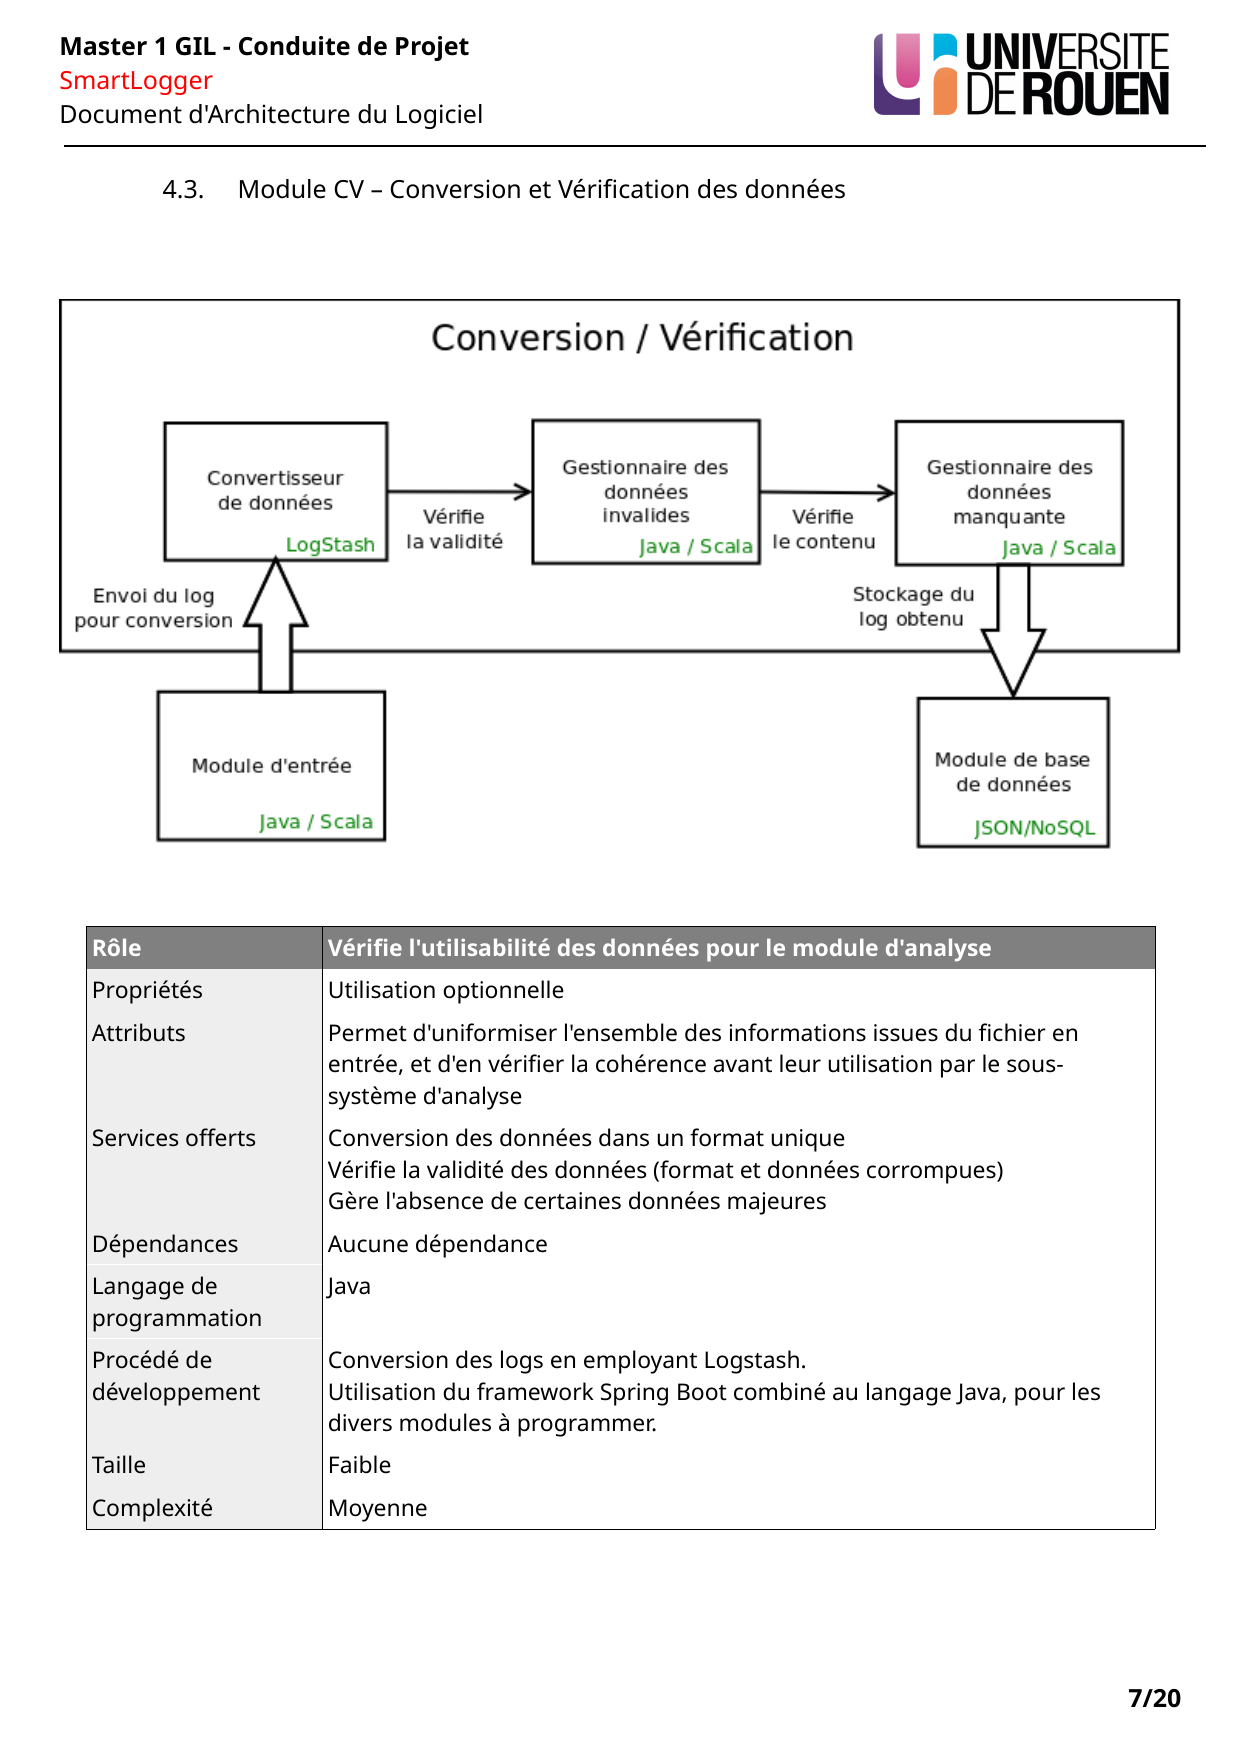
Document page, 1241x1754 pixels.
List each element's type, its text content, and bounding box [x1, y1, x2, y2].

table_cell Propriétés [87, 969, 322, 1011]
table_cell Conversion des logs en employant Logstash. Utilisation du framework Spring Boot combiné au langage Java, pour les divers modules à programmer. [323, 1339, 1155, 1444]
picture [59, 299, 1182, 858]
subtitle Module CV – Conversion et Vérification des données [162, 172, 1181, 206]
table_cell Aucune dépendance [323, 1222, 1155, 1264]
table_cell Langage de programmation [87, 1265, 322, 1338]
table_cell Conversion des données dans un format unique Vérifie la validité des données (format et données corrompues) Gère l'absence de certaines données majeures [323, 1117, 1155, 1222]
table_cell Dépendances [87, 1222, 322, 1264]
picture [872, 32, 1170, 118]
table_cell Complexité [87, 1486, 322, 1529]
table_cell Faible [323, 1444, 1155, 1486]
table_cell Services offerts [87, 1117, 322, 1222]
table_header Rôle [87, 927, 322, 969]
table_cell Attributs [87, 1011, 322, 1117]
table_cell Permet d'uniformiser l'ensemble des informations issues du fichier en entrée, et d'en vérifier la cohérence avant leur utilisation par le sous-système d'analyse [323, 1011, 1155, 1117]
table_cell Utilisation optionnelle [323, 969, 1155, 1011]
table_cell Java [323, 1265, 1155, 1338]
table_cell Procédé de développement [87, 1339, 322, 1444]
table_cell Taille [87, 1444, 322, 1486]
table_cell Moyenne [323, 1486, 1155, 1529]
table_header Vérifie l'utilisabilité des données pour le module d'analyse [323, 927, 1155, 969]
